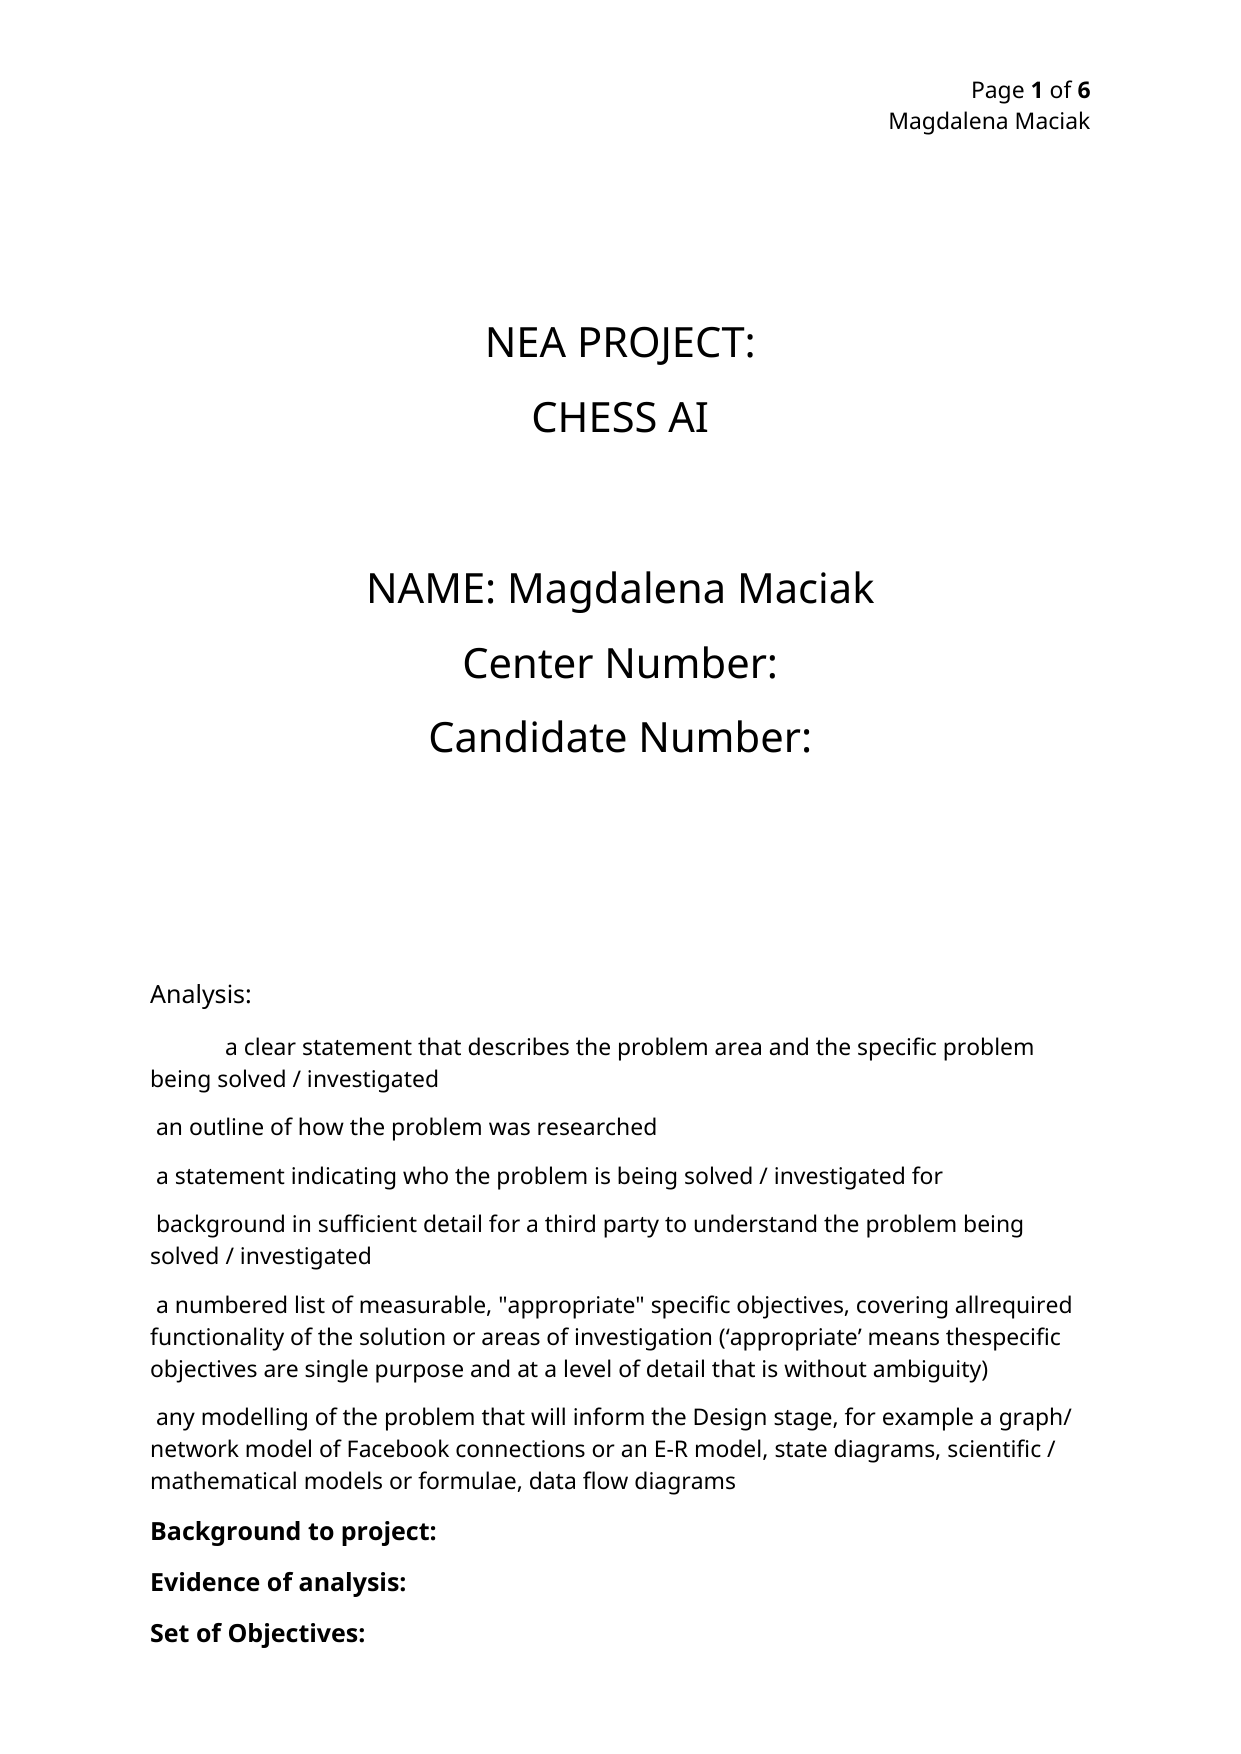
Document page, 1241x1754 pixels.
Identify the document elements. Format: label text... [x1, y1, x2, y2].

text Set of Objectives: [150, 1616, 1090, 1650]
text any modelling of the problem that will inform the Design stage, for example a graph/ network model of Facebook connections or an E-R model, state diagrams, scientific / mathematical models or formulae, data flow diagrams [150, 1401, 1090, 1496]
text background in sufficient detail for a third party to understand the problem being solved / investigated [150, 1208, 1090, 1272]
text CHESS AI [150, 388, 1090, 444]
text Analysis: [150, 977, 1090, 1011]
text Background to project: [150, 1513, 1090, 1547]
text Candidate Number: [150, 708, 1090, 765]
text Center Number: [150, 634, 1090, 690]
text an outline of how the problem was researched [150, 1111, 1090, 1143]
text a numbered list of measurable, "appropriate" specific objectives, covering allrequired functionality of the solution or areas of investigation (‘appropriate’ means thespecific objectives are single purpose and at a level of detail that is without ambiguity) [150, 1289, 1090, 1384]
text Evidence of analysis: [150, 1565, 1090, 1599]
text NEA PROJECT: [150, 313, 1090, 370]
text NAME: Magdalena Maciak [150, 559, 1090, 616]
text a statement indicating who the problem is being solved / investigated for [150, 1160, 1090, 1191]
text a clear statement that describes the problem area and the specific problem being solved / investigated [150, 1028, 1090, 1094]
